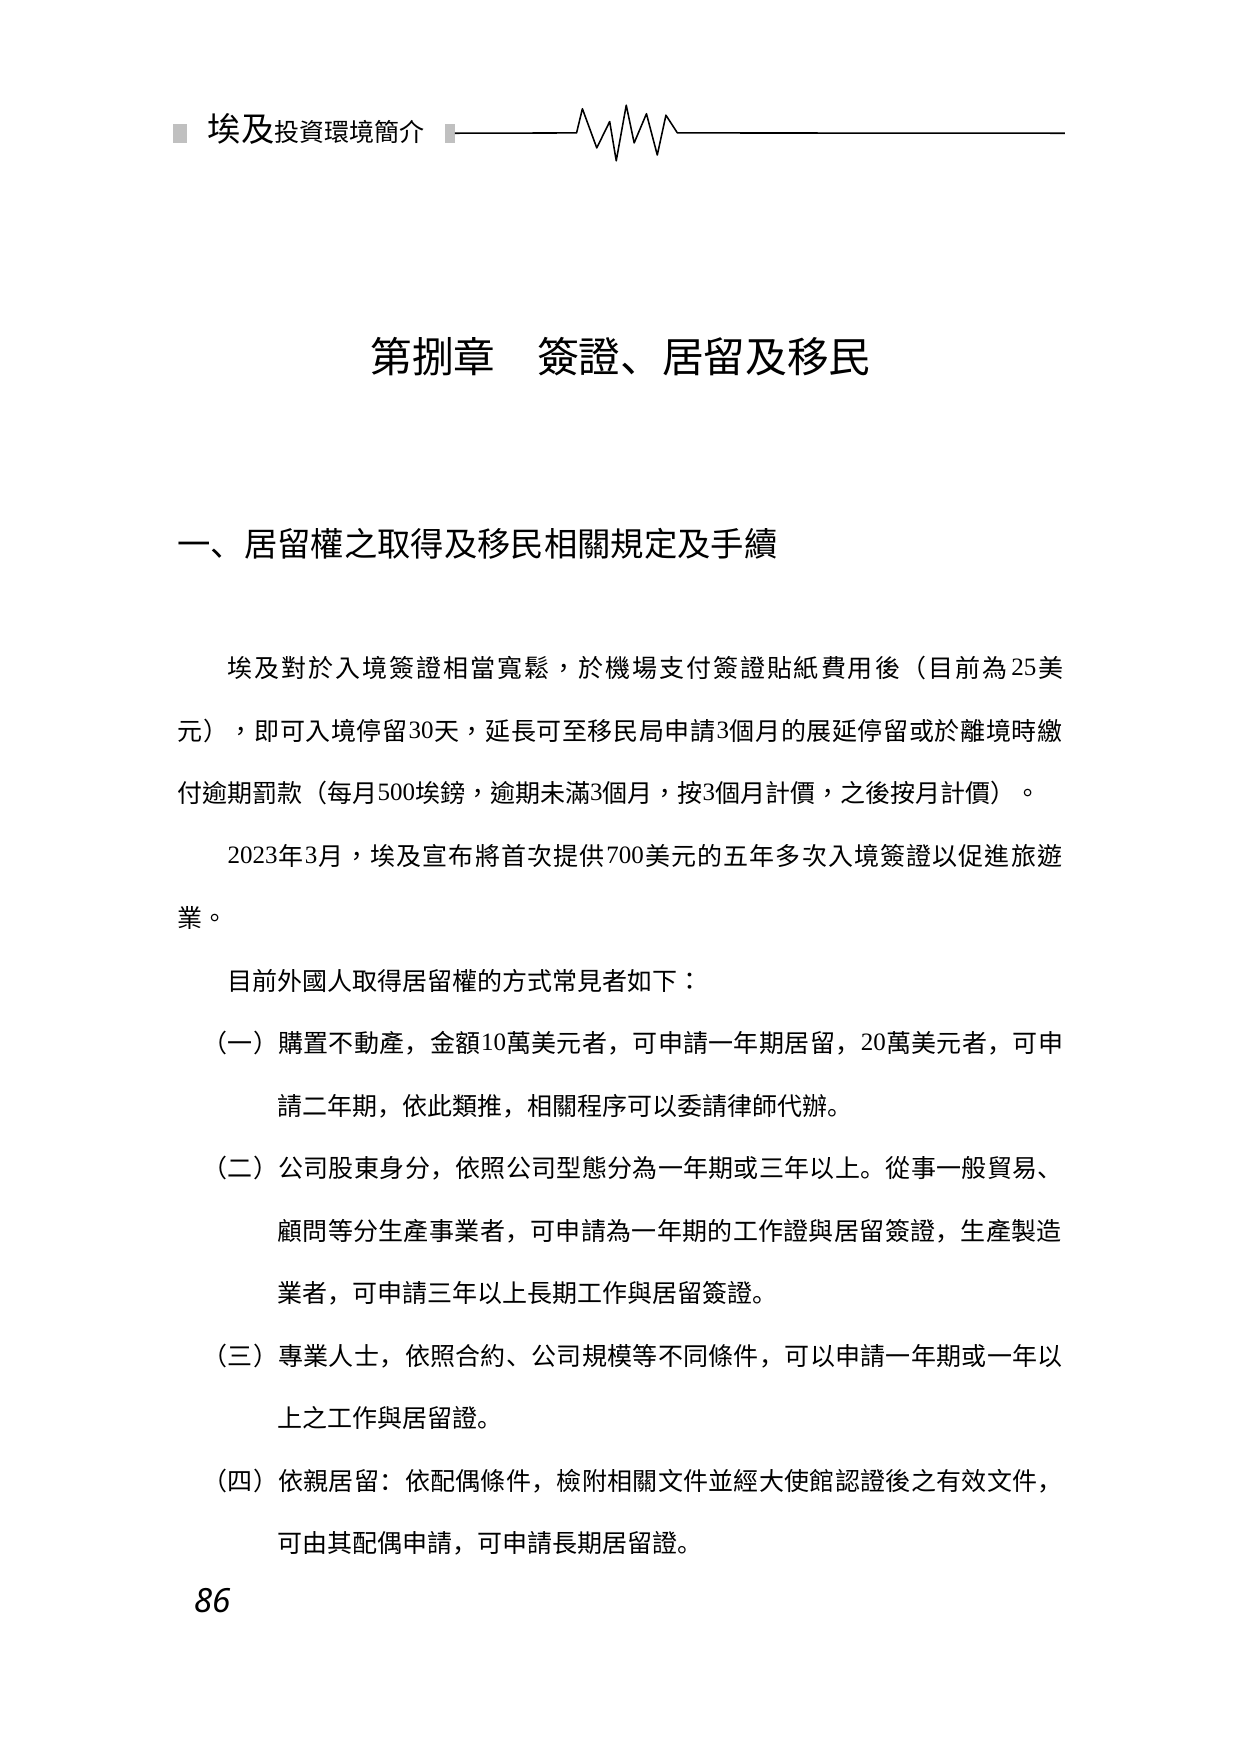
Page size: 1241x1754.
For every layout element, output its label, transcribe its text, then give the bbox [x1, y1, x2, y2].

text 第捌章 簽證、居留及移民 [177, 313, 1063, 375]
text （三）專業人士，依照合約、公司規模等不同條件，可以申請一年期或一年以上之工作與居留證。 [202, 1313, 1063, 1438]
text 2023年3月，埃及宣布將首次提供700美元的五年多次入境簽證以促進旅遊業。 [177, 813, 1063, 938]
text 目前外國人取得居留權的方式常見者如下： [177, 938, 1063, 1000]
text （二）公司股東身分，依照公司型態分為一年期或三年以上。從事一般貿易、顧問等分生產事業者，可申請為一年期的工作證與居留簽證，生產製造業者，可申請三年以上長期工作與居留簽證。 [202, 1125, 1063, 1313]
text （四）依親居留：依配偶條件，檢附相關文件並經大使館認證後之有效文件，可由其配偶申請，可申請長期居留證。 [202, 1438, 1063, 1563]
text 一、居留權之取得及移民相關規定及手續 [177, 500, 1063, 563]
text 埃及對於入境簽證相當寬鬆，於機場支付簽證貼紙費用後（目前為25美元），即可入境停留30天，延長可至移民局申請3個月的展延停留或於離境時繳付逾期罰款（每月500埃鎊，逾期未滿3個月，按3個月計價，之後按月計價）。 [177, 625, 1063, 813]
text （一）購置不動產，金額10萬美元者，可申請一年期居留，20萬美元者，可申請二年期，依此類推，相關程序可以委請律師代辦。 [202, 1000, 1063, 1125]
